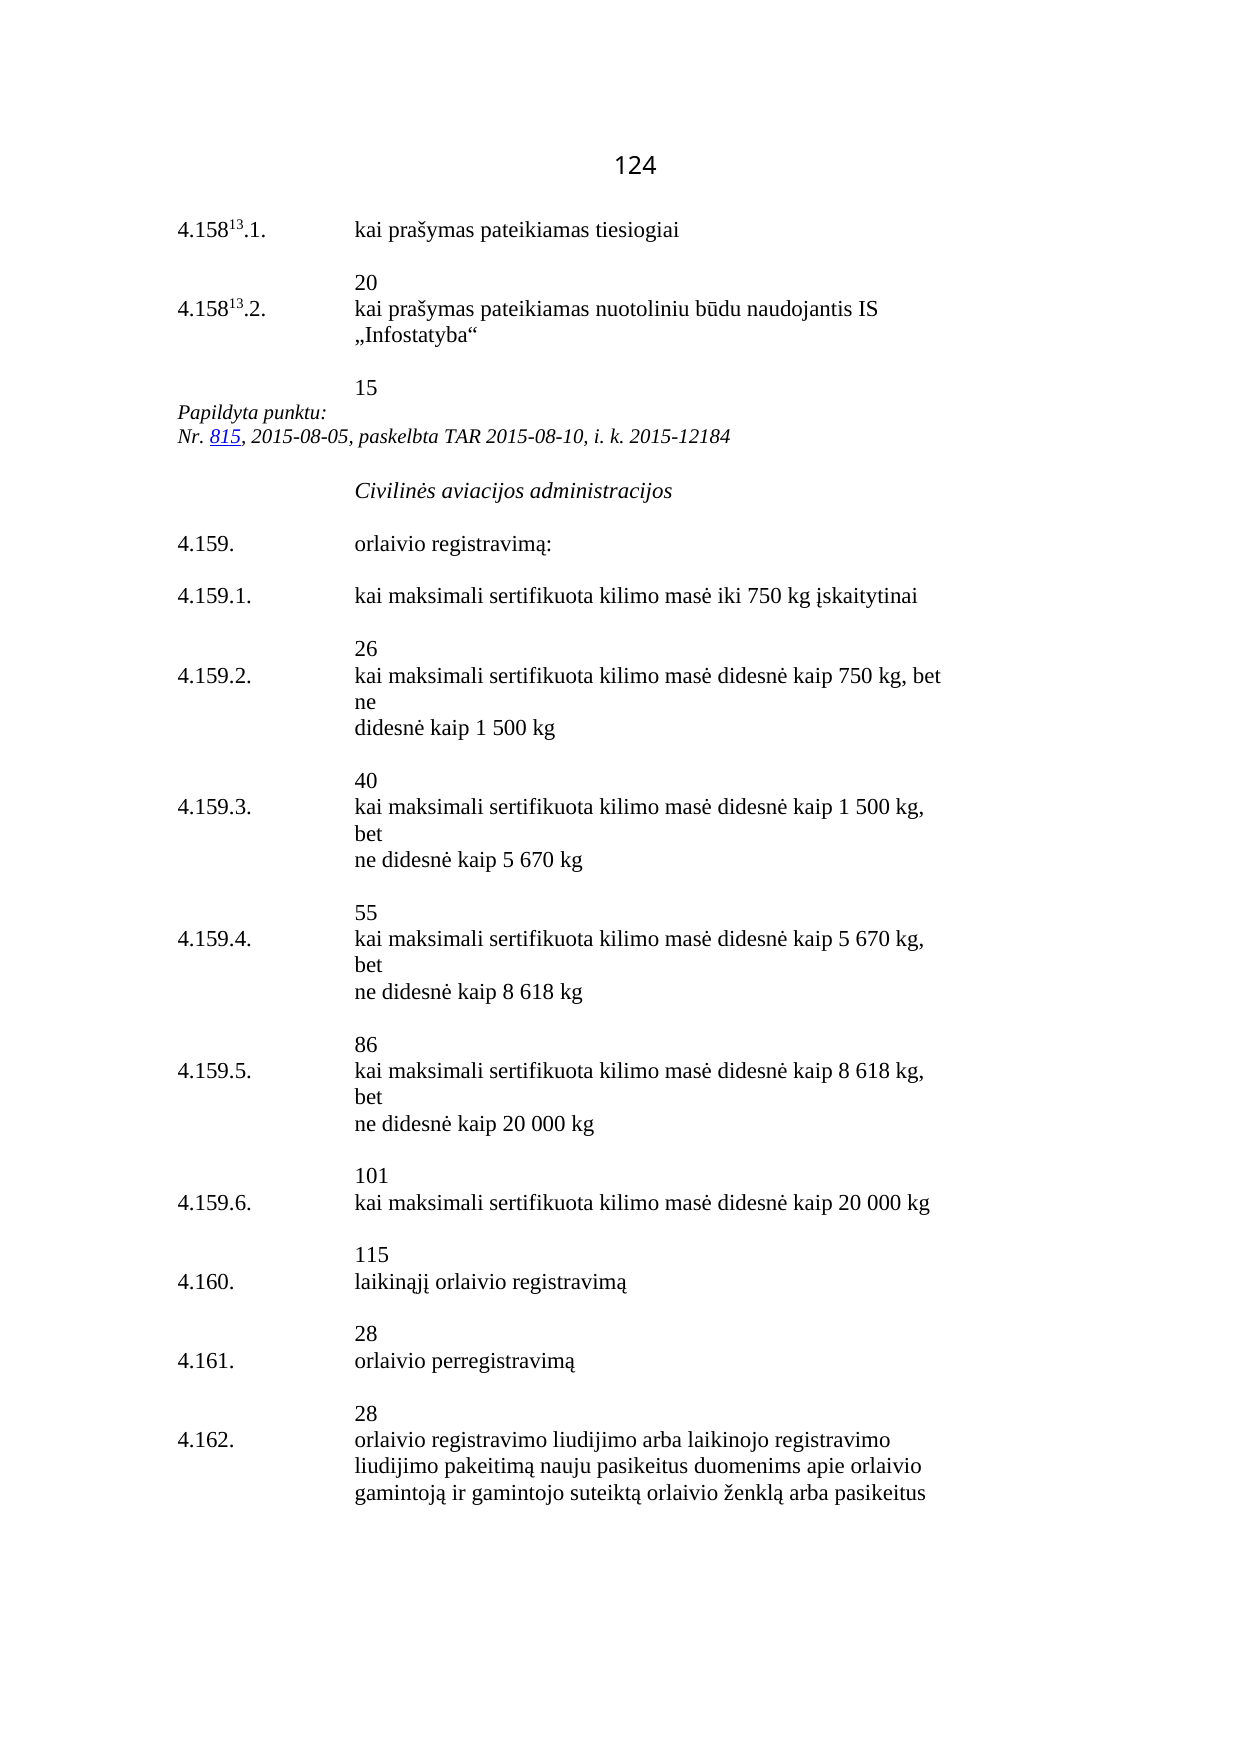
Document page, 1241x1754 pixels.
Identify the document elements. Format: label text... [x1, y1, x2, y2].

text 4.162. orlaivio registravimo liudijimo arba laikinojo registravimo [177, 1426, 945, 1452]
text 4.161. orlaivio perregistravimą 28 [177, 1347, 945, 1426]
text Papildyta punktu: [177, 400, 1093, 424]
text 4.160. laikinąjį orlaivio registravimą 28 [177, 1268, 945, 1347]
text 4.159.6. kai maksimali sertifikuota kilimo masė didesnė kaip 20 000 kg 115 [177, 1189, 945, 1268]
text Nr. 815, 2015-08-05, paskelbta TAR 2015-08-10, i. k. 2015-12184 [177, 424, 1093, 448]
text 4.15813.1. kai prašymas pateikiamas tiesiogiai 20 [177, 216, 945, 295]
text 4.159.2. kai maksimali sertifikuota kilimo masė didesnė kaip 750 kg, bet ne [177, 662, 945, 714]
text Civilinės aviacijos administracijos [354, 477, 945, 530]
text 4.159. orlaivio registravimą: [177, 530, 945, 583]
text ne didesnė kaip 20 000 kg 101 [354, 1110, 945, 1189]
text didesnė kaip 1 500 kg 40 [354, 714, 945, 793]
text 4.15813.2. kai prašymas pateikiamas nuotoliniu būdu naudojantis IS [177, 295, 945, 321]
text 4.159.1. kai maksimali sertifikuota kilimo masė iki 750 kg įskaitytinai 26 [177, 583, 945, 662]
text liudijimo pakeitimą nauju pasikeitus duomenims apie orlaivio [354, 1452, 945, 1479]
text 4.159.3. kai maksimali sertifikuota kilimo masė didesnė kaip 1 500 kg, bet [177, 793, 945, 846]
text gamintoją ir gamintojo suteiktą orlaivio ženklą arba pasikeitus [354, 1479, 945, 1505]
text 4.159.4. kai maksimali sertifikuota kilimo masė didesnė kaip 5 670 kg, bet [177, 925, 945, 978]
text 4.159.5. kai maksimali sertifikuota kilimo masė didesnė kaip 8 618 kg, bet [177, 1057, 945, 1110]
text „Infostatyba“ 15 [354, 321, 945, 400]
text ne didesnė kaip 5 670 kg 55 [354, 846, 945, 925]
text ne didesnė kaip 8 618 kg 86 [354, 978, 945, 1057]
